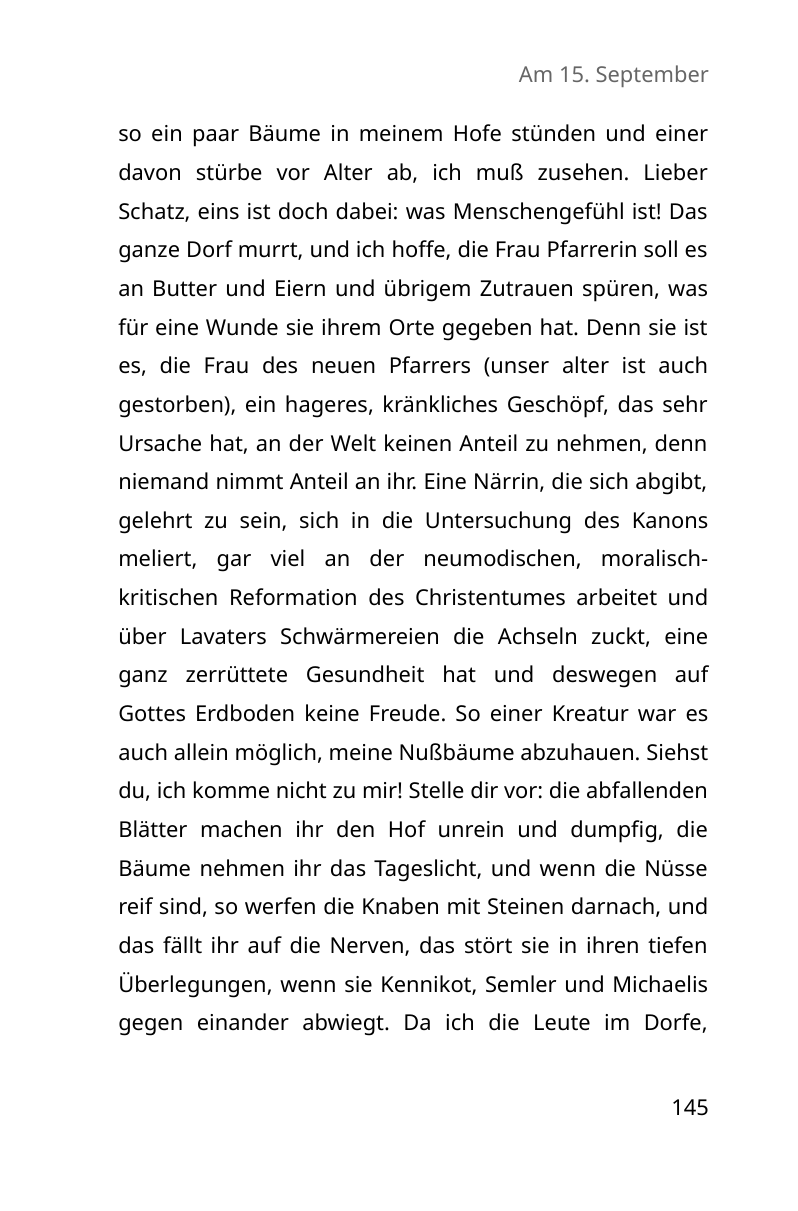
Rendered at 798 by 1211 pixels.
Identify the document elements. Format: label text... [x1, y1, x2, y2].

text so ein paar Bäume in meinem Hofe stünden und einer davon stürbe vor Alter ab, ich muß zusehen. Lieber Schatz, eins ist doch dabei: was Menschengefühl ist! Das ganze Dorf murrt, und ich hoffe, die Frau Pfarrerin soll es an Butter und Eiern und übrigem Zutrauen spüren, was für eine Wunde sie ihrem Orte gegeben hat. Denn sie ist es, die Frau des neuen Pfarrers (unser alter ist auch gestorben), ein hageres, kränkliches Geschöpf, das sehr Ursache hat, an der Welt keinen Anteil zu nehmen, denn niemand nimmt Anteil an ihr. Eine Närrin, die sich abgibt, gelehrt zu sein, sich in die Untersuchung des Kanons meliert, gar viel an der neumodischen, moralisch-kritischen Reformation des Christentumes arbeitet und über Lavaters Schwärmereien die Achseln zuckt, eine ganz zerrüttete Gesundheit hat und deswegen auf Gottes Erdboden keine Freude. So einer Kreatur war es auch allein möglich, meine Nußbäume abzuhauen. Siehst du, ich komme nicht zu mir! Stelle dir vor: die abfallenden Blätter machen ihr den Hof unrein und dumpfig, die Bäume nehmen ihr das Tageslicht, und wenn die Nüsse reif sind, so werfen die Knaben mit Steinen darnach, und das fällt ihr auf die Nerven, das stört sie in ihren tiefen Überlegungen, wenn sie Kennikot, Semler und Michaelis gegen einander abwiegt. Da ich die Leute im Dorfe, [118, 118, 709, 1037]
